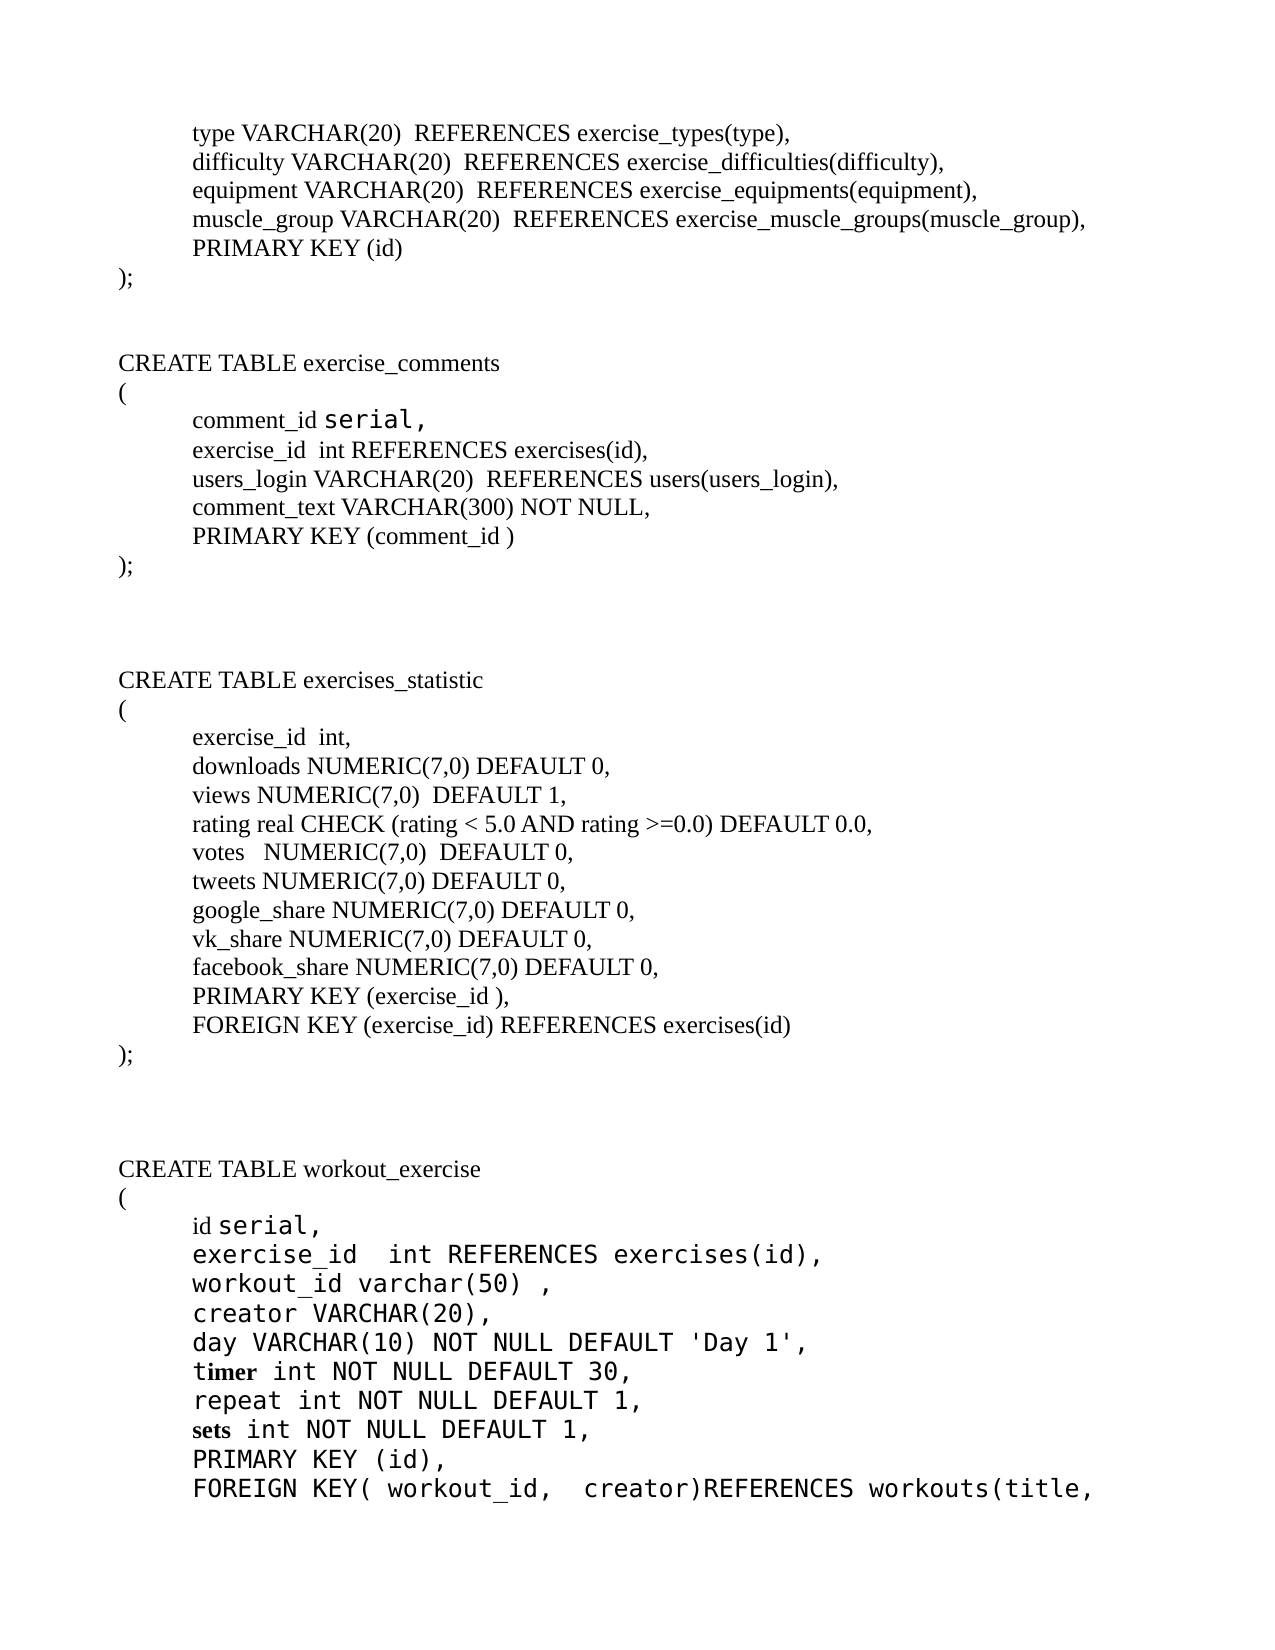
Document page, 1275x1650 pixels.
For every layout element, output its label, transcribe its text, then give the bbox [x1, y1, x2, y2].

text PRIMARY KEY (id) [118, 233, 1157, 262]
text day VARCHAR(10) NOT NULL DEFAULT 'Day 1', [118, 1328, 1157, 1357]
text workout_id varchar(50) , [118, 1269, 1157, 1299]
text ( [118, 694, 1157, 722]
text ( [118, 1182, 1157, 1211]
text PRIMARY KEY (exercise_id ), [118, 981, 1157, 1010]
text sets int NOT NULL DEFAULT 1, [118, 1416, 1157, 1445]
text views NUMERIC(7,0) DEFAULT 1, [118, 780, 1157, 809]
text equipment VARCHAR(20) REFERENCES exercise_equipments(equipment), [118, 176, 1157, 204]
text CREATE TABLE workout_exercise [118, 1154, 1157, 1182]
text comment_id serial, [118, 406, 1157, 435]
text google_share NUMERIC(7,0) DEFAULT 0, [118, 895, 1157, 924]
text exercise_id int REFERENCES exercises(id), [118, 1240, 1157, 1269]
text id serial, [118, 1211, 1157, 1240]
text votes NUMERIC(7,0) DEFAULT 0, [118, 837, 1157, 866]
text rating real CHECK (rating < 5.0 AND rating >=0.0) DEFAULT 0.0, [118, 809, 1157, 837]
text difficulty VARCHAR(20) REFERENCES exercise_difficulties(difficulty), [118, 147, 1157, 176]
text PRIMARY KEY (id), [118, 1445, 1157, 1474]
text ); [118, 1039, 1157, 1067]
text muscle_group VARCHAR(20) REFERENCES exercise_muscle_groups(muscle_group), [118, 204, 1157, 233]
text tweets NUMERIC(7,0) DEFAULT 0, [118, 866, 1157, 895]
text ); [118, 262, 1157, 291]
text comment_text VARCHAR(300) NOT NULL, [118, 492, 1157, 521]
text exercise_id int REFERENCES exercises(id), [118, 435, 1157, 464]
text CREATE TABLE exercise_comments [118, 348, 1157, 377]
text type VARCHAR(20) REFERENCES exercise_types(type), [118, 118, 1157, 147]
text FOREIGN KEY( workout_id, creator)REFERENCES workouts(title, [118, 1474, 1157, 1503]
text exercise_id int, [118, 722, 1157, 751]
text FOREIGN KEY (exercise_id) REFERENCES exercises(id) [118, 1010, 1157, 1039]
text repeat int NOT NULL DEFAULT 1, [118, 1386, 1157, 1416]
text ( [118, 377, 1157, 406]
text CREATE TABLE exercises_statistic [118, 665, 1157, 694]
text vk_share NUMERIC(7,0) DEFAULT 0, [118, 924, 1157, 952]
text creator VARCHAR(20), [118, 1299, 1157, 1328]
text downloads NUMERIC(7,0) DEFAULT 0, [118, 751, 1157, 780]
text PRIMARY KEY (comment_id ) [118, 521, 1157, 550]
text users_login VARCHAR(20) REFERENCES users(users_login), [118, 464, 1157, 492]
text timer int NOT NULL DEFAULT 30, [118, 1357, 1157, 1386]
text ); [118, 550, 1157, 579]
text facebook_share NUMERIC(7,0) DEFAULT 0, [118, 952, 1157, 981]
